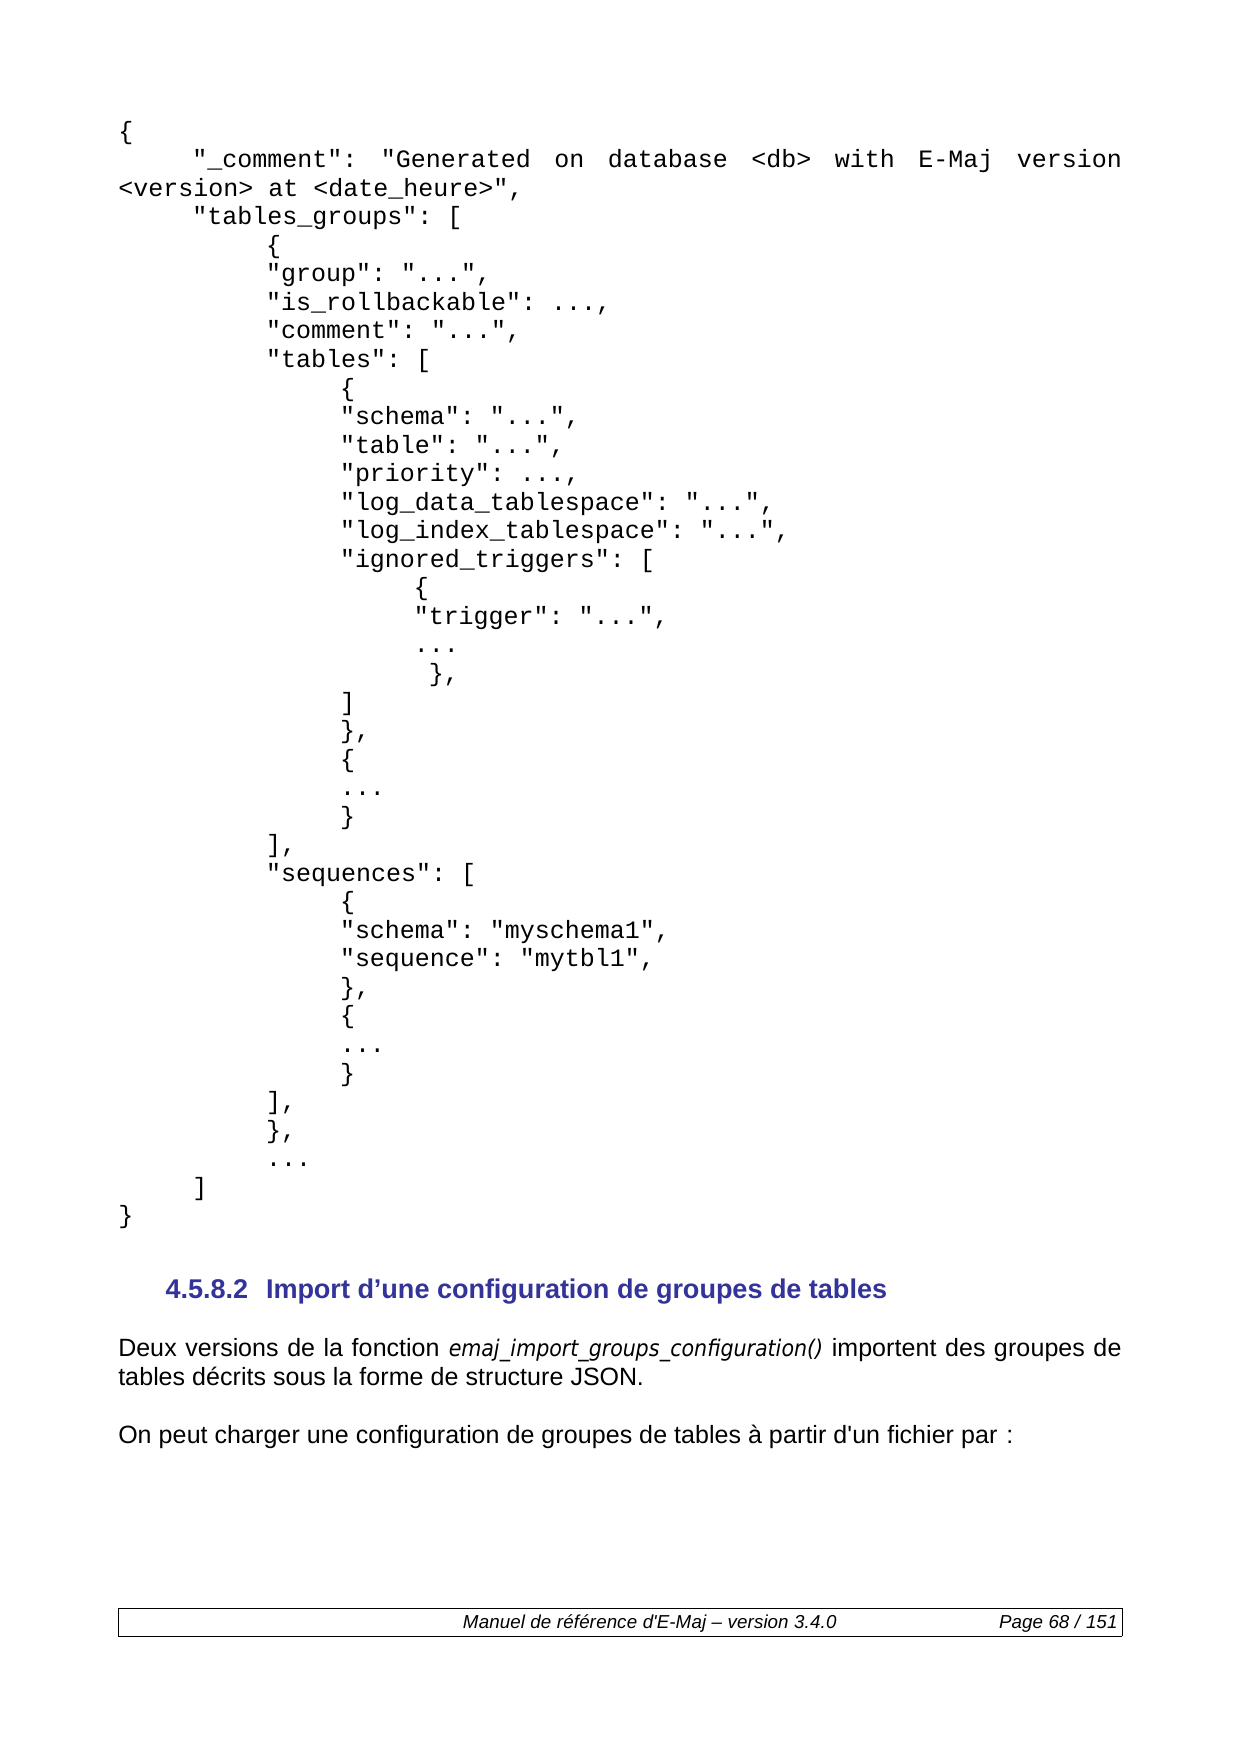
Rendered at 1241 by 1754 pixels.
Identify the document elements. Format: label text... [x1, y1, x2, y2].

text ] [118, 1174, 1122, 1203]
text On peut charger une configuration de groupes de tables à partir d'un fichier par : [118, 1420, 1122, 1449]
text ... [118, 774, 1122, 803]
text ... [118, 632, 1122, 660]
text "trigger": "...", [118, 603, 1122, 632]
text }, [118, 717, 1122, 746]
text "schema": "...", [118, 403, 1122, 432]
text "sequence": "mytbl1", [118, 946, 1122, 974]
text ... [118, 1031, 1122, 1060]
subtitle Import d’une configuration de groupes de tables [165, 1273, 1122, 1304]
text "log_index_tablespace": "...", [118, 518, 1122, 546]
text "sequences": [ [118, 860, 1122, 889]
text "tables": [ [118, 346, 1122, 375]
text "table": "...", [118, 432, 1122, 461]
text "comment": "...", [118, 318, 1122, 346]
text "group": "...", [118, 261, 1122, 289]
text }, [118, 974, 1122, 1003]
text "priority": ..., [118, 461, 1122, 489]
text "log_data_tablespace": "...", [118, 489, 1122, 518]
text { [118, 118, 1122, 147]
text { [118, 746, 1122, 774]
text "is_rollbackable": ..., [118, 289, 1122, 318]
text ... [118, 1146, 1122, 1174]
text ], [118, 1088, 1122, 1117]
text }, [118, 1117, 1122, 1146]
text { [118, 375, 1122, 403]
text } [118, 803, 1122, 832]
text } [118, 1203, 1122, 1231]
text "_comment": "Generated on database <db> with E-Maj version <version> at <date_heure>", [118, 147, 1122, 204]
text ], [118, 832, 1122, 860]
text { [118, 575, 1122, 603]
text }, [118, 660, 1122, 689]
text { [118, 232, 1122, 261]
text "tables_groups": [ [118, 204, 1122, 232]
text { [118, 889, 1122, 917]
text ] [118, 689, 1122, 717]
text { [118, 1003, 1122, 1031]
text "ignored_triggers": [ [118, 546, 1122, 575]
text } [118, 1060, 1122, 1088]
text Deux versions de la fonction emaj_import_groups_configuration() importent des groupes de tables décrits sous la forme de structure JSON. [118, 1333, 1122, 1391]
text "schema": "myschema1", [118, 917, 1122, 946]
